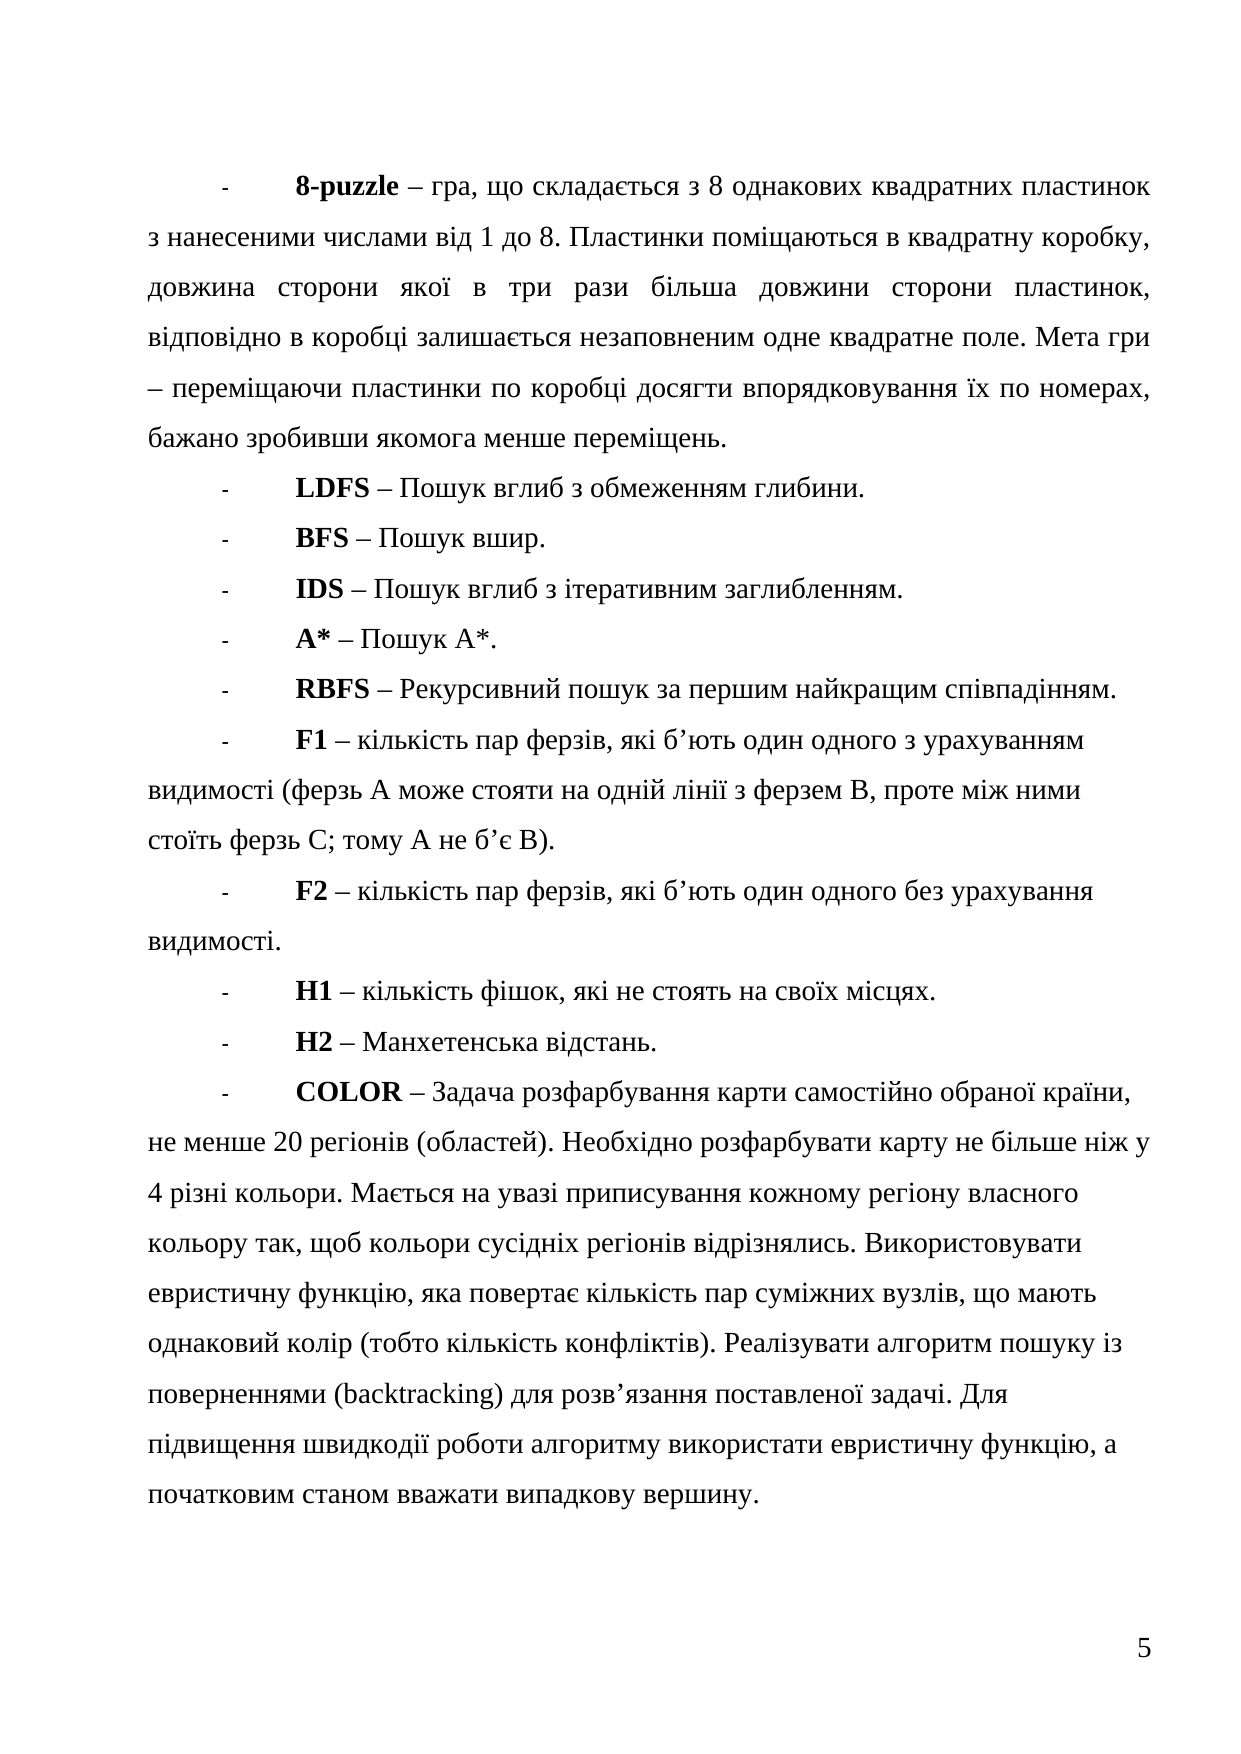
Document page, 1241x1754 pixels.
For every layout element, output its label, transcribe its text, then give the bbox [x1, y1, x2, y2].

list BFS – Пошук вшир. [148, 521, 1152, 554]
list H1 – кількість фішок, які не стоять на своїх місцях. [148, 973, 1152, 1007]
list H2 – Манхетенська відстань. [148, 1024, 1152, 1057]
list 8-puzzle – гра, що складається з 8 однакових квадратних пластинок з нанесеними числами від 1 до 8. Пластинки поміщаються в квадратну коробку, довжина сторони якої в три рази більша довжини сторони пластинок, відповідно в коробці залишається незаповненим одне квадратне поле. Мета гри – переміщаючи пластинки по коробці досягти впорядковування їх по номерах, бажано зробивши якомога менше переміщень. [148, 168, 1152, 453]
list LDFS – Пошук вглиб з обмеженням глибини. [148, 470, 1152, 504]
list F1 – кількість пар ферзів, які б’ють один одного з урахуванням видимості (ферзь А може стояти на одній лінії з ферзем В, проте між ними стоїть ферзь С; тому А не б’є В). [148, 722, 1152, 856]
list A* – Пошук А*. [148, 621, 1152, 655]
list IDS – Пошук вглиб з ітеративним заглибленням. [148, 571, 1152, 604]
list F2 – кількість пар ферзів, які б’ють один одного без урахування видимості. [148, 873, 1152, 957]
list COLOR – Задача розфарбування карти самостійно обраної країни, не менше 20 регіонів (областей). Необхідно розфарбувати карту не більше ніж у 4 різні кольори. Мається на увазі приписування кожному регіону власного кольору так, щоб кольори сусідніх регіонів відрізнялись. Використовувати евристичну функцію, яка повертає кількість пар суміжних вузлів, що мають однаковий колір (тобто кількість конфліктів). Реалізувати алгоритм пошуку із поверненнями (backtracking) для розв’язання поставленої задачі. Для підвищення швидкодії роботи алгоритму використати евристичну функцію, а початковим станом вважати випадкову вершину. [148, 1074, 1152, 1510]
list RBFS – Рекурсивний пошук за першим найкращим співпадінням. [148, 672, 1152, 705]
